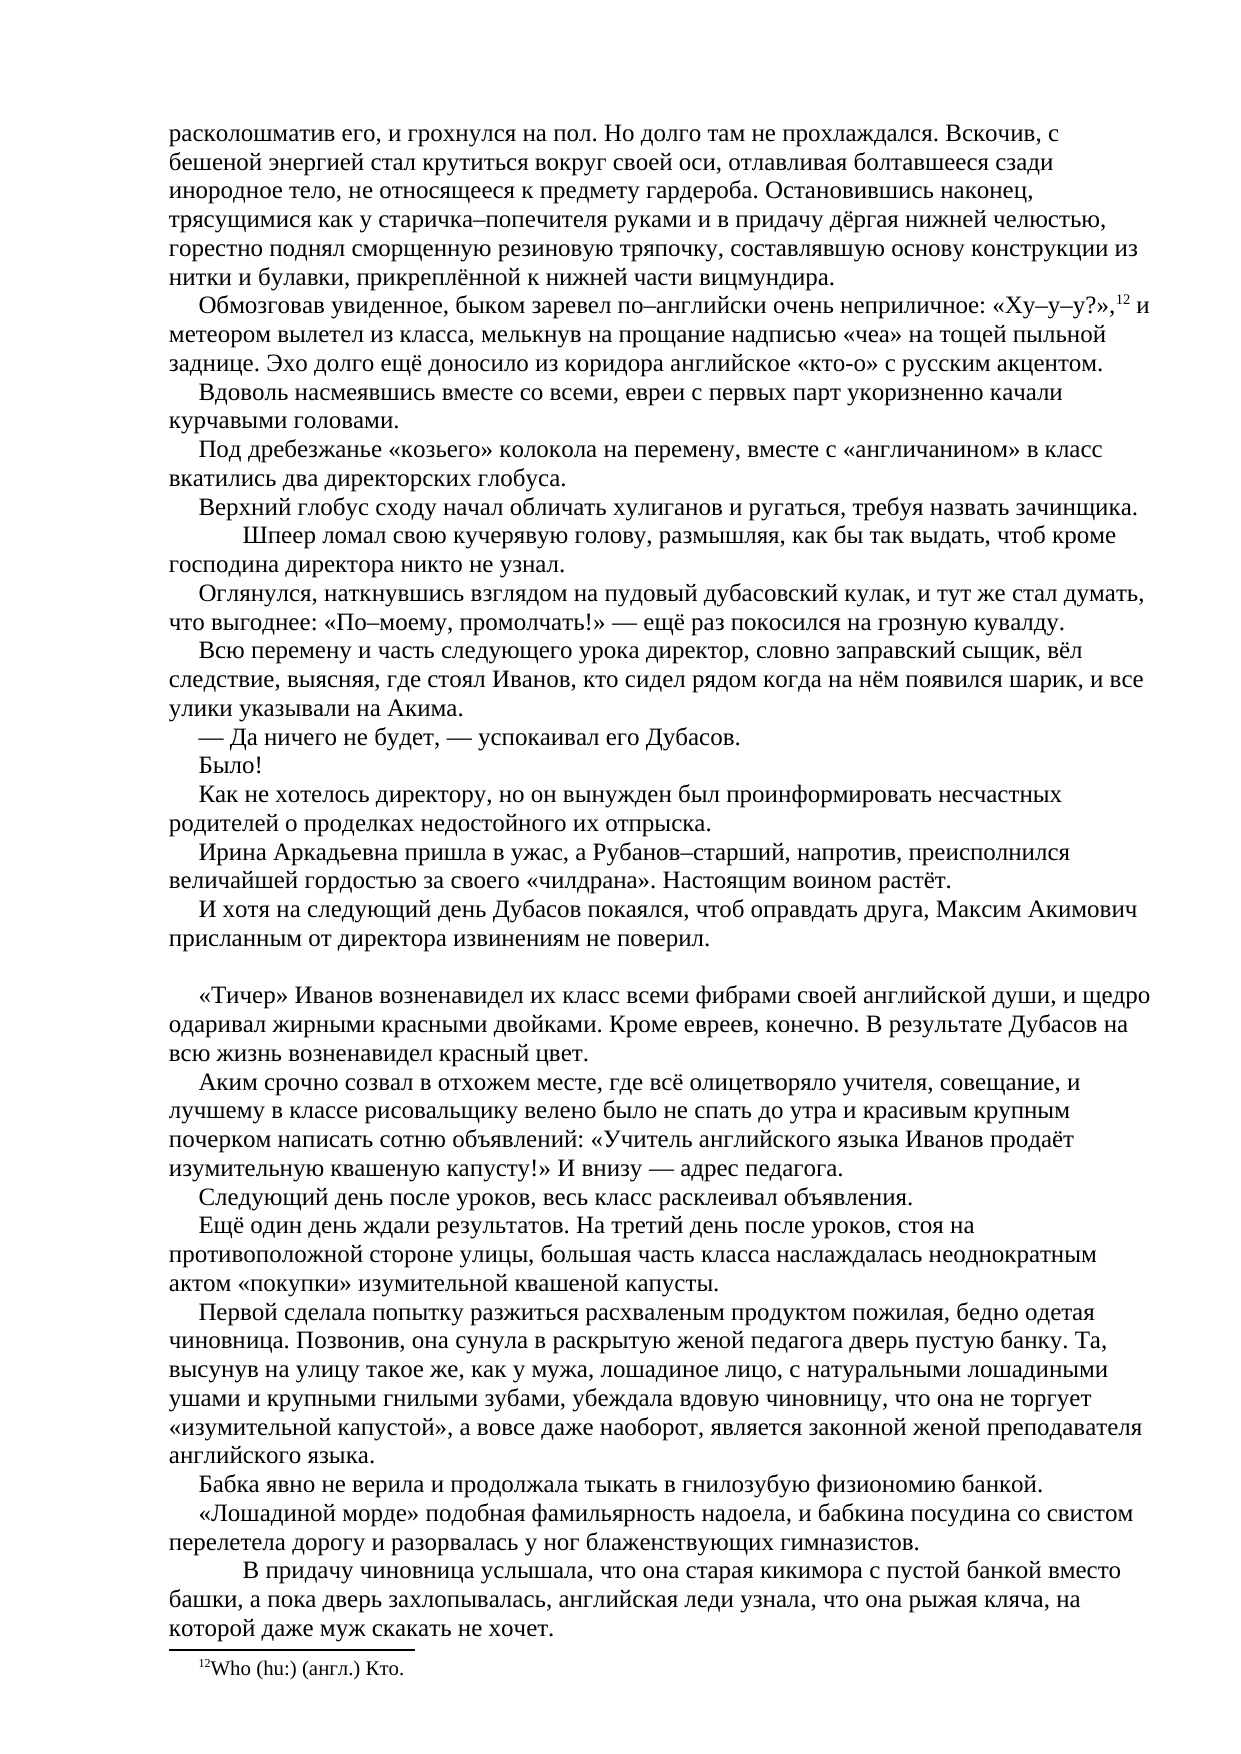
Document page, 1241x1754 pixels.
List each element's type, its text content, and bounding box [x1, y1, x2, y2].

text В придачу чиновница услышала, что она старая кикимора с пустой банкой вместо башки, а пока дверь захлопывалась, английская леди узнала, что она рыжая кляча, на которой даже муж скакать не хочет. [169, 1556, 1152, 1642]
text Ирина Аркадьевна пришла в ужас, а Рубанов–старший, напротив, преисполнился величайшей гордостью за своего «чилдрана». Настоящим воином растёт. [169, 837, 1152, 894]
text Шпеер ломал свою кучерявую голову, размышляя, как бы так выдать, чтоб кроме господина директора никто не узнал. [169, 521, 1152, 578]
text Вдоволь насмеявшись вместе со всеми, евреи с первых парт укоризненно качали курчавыми головами. [169, 377, 1152, 434]
text Первой сделала попытку разжиться расхваленым продуктом пожилая, бедно одетая чиновница. Позвонив, она сунула в раскрытую женой педагога дверь пустую банку. Та, высунув на улицу такое же, как у мужа, лошадиное лицо, с натуральными лошадиными ушами и крупными гнилыми зубами, убеждала вдовую чиновницу, что она не торгует «изумительной капустой», а вовсе даже наоборот, является законной женой преподавателя английского языка. [169, 1297, 1152, 1469]
text И хотя на следующий день Дубасов покаялся, чтоб оправдать друга, Максим Акимович присланным от директора извинениям не поверил. [169, 894, 1152, 952]
text Оглянулся, наткнувшись взглядом на пудовый дубасовский кулак, и тут же стал думать, что выгоднее: «По–моему, промолчать!» — ещё раз покосился на грозную кувалду. [169, 578, 1152, 636]
text Верхний глобус сходу начал обличать хулиганов и ругаться, требуя назвать зачинщика. [169, 492, 1152, 521]
text Обмозговав увиденное, быком заревел по–английски очень неприличное: «Ху–у–у?», и метеором вылетел из класса, мелькнув на прощание надписью «чеа» на тощей пыльной заднице. Эхо долго ещё доносило из коридора английское «кто-о» с русским акцентом. [169, 291, 1152, 377]
text Who (hu:) (англ.) Кто. [169, 1656, 1152, 1680]
text «Тичер» Иванов возненавидел их класс всеми фибрами своей английской души, и щедро одаривал жирными красными двойками. Кроме евреев, конечно. В результате Дубасов на всю жизнь возненавидел красный цвет. [169, 981, 1152, 1067]
text — Да ничего не будет, — успокаивал его Дубасов. [169, 722, 1152, 751]
text расколошматив его, и грохнулся на пол. Но долго там не прохлаждался. Вскочив, с бешеной энергией стал крутиться вокруг своей оси, отлавливая болтавшееся сзади инородное тело, не относящееся к предмету гардероба. Остановившись наконец, трясущимися как у старичка–попечителя руками и в придачу дёргая нижней челюстью, горестно поднял сморщенную резиновую тряпочку, составлявшую основу конструкции из нитки и булавки, прикреплённой к нижней части вицмундира. [169, 118, 1152, 291]
text Следующий день после уроков, весь класс расклеивал объявления. [169, 1182, 1152, 1211]
text Под дребезжанье «козьего» колокола на перемену, вместе с «англичанином» в класс вкатились два директорских глобуса. [169, 434, 1152, 492]
text Бабка явно не верила и продолжала тыкать в гнилозубую физиономию банкой. [169, 1469, 1152, 1498]
text «Лошадиной морде» подобная фамильярность надоела, и бабкина посудина со свистом перелетела дорогу и разорвалась у ног блаженствующих гимназистов. [169, 1498, 1152, 1556]
text Аким срочно созвал в отхожем месте, где всё олицетворяло учителя, совещание, и лучшему в классе рисовальщику велено было не спать до утра и красивым крупным почерком написать сотню объявлений: «Учитель английского языка Иванов продаёт изумительную квашеную капусту!» И внизу — адрес педагога. [169, 1067, 1152, 1182]
text Всю перемену и часть следующего урока директор, словно заправский сыщик, вёл следствие, выясняя, где стоял Иванов, кто сидел рядом когда на нём появился шарик, и все улики указывали на Акима. [169, 636, 1152, 722]
text Как не хотелось директору, но он вынужден был проинформировать несчастных родителей о проделках недостойного их отпрыска. [169, 779, 1152, 837]
text Было! [169, 751, 1152, 779]
text Ещё один день ждали результатов. На третий день после уроков, стоя на противоположной стороне улицы, большая часть класса наслаждалась неоднократным актом «покупки» изумительной квашеной капусты. [169, 1211, 1152, 1297]
